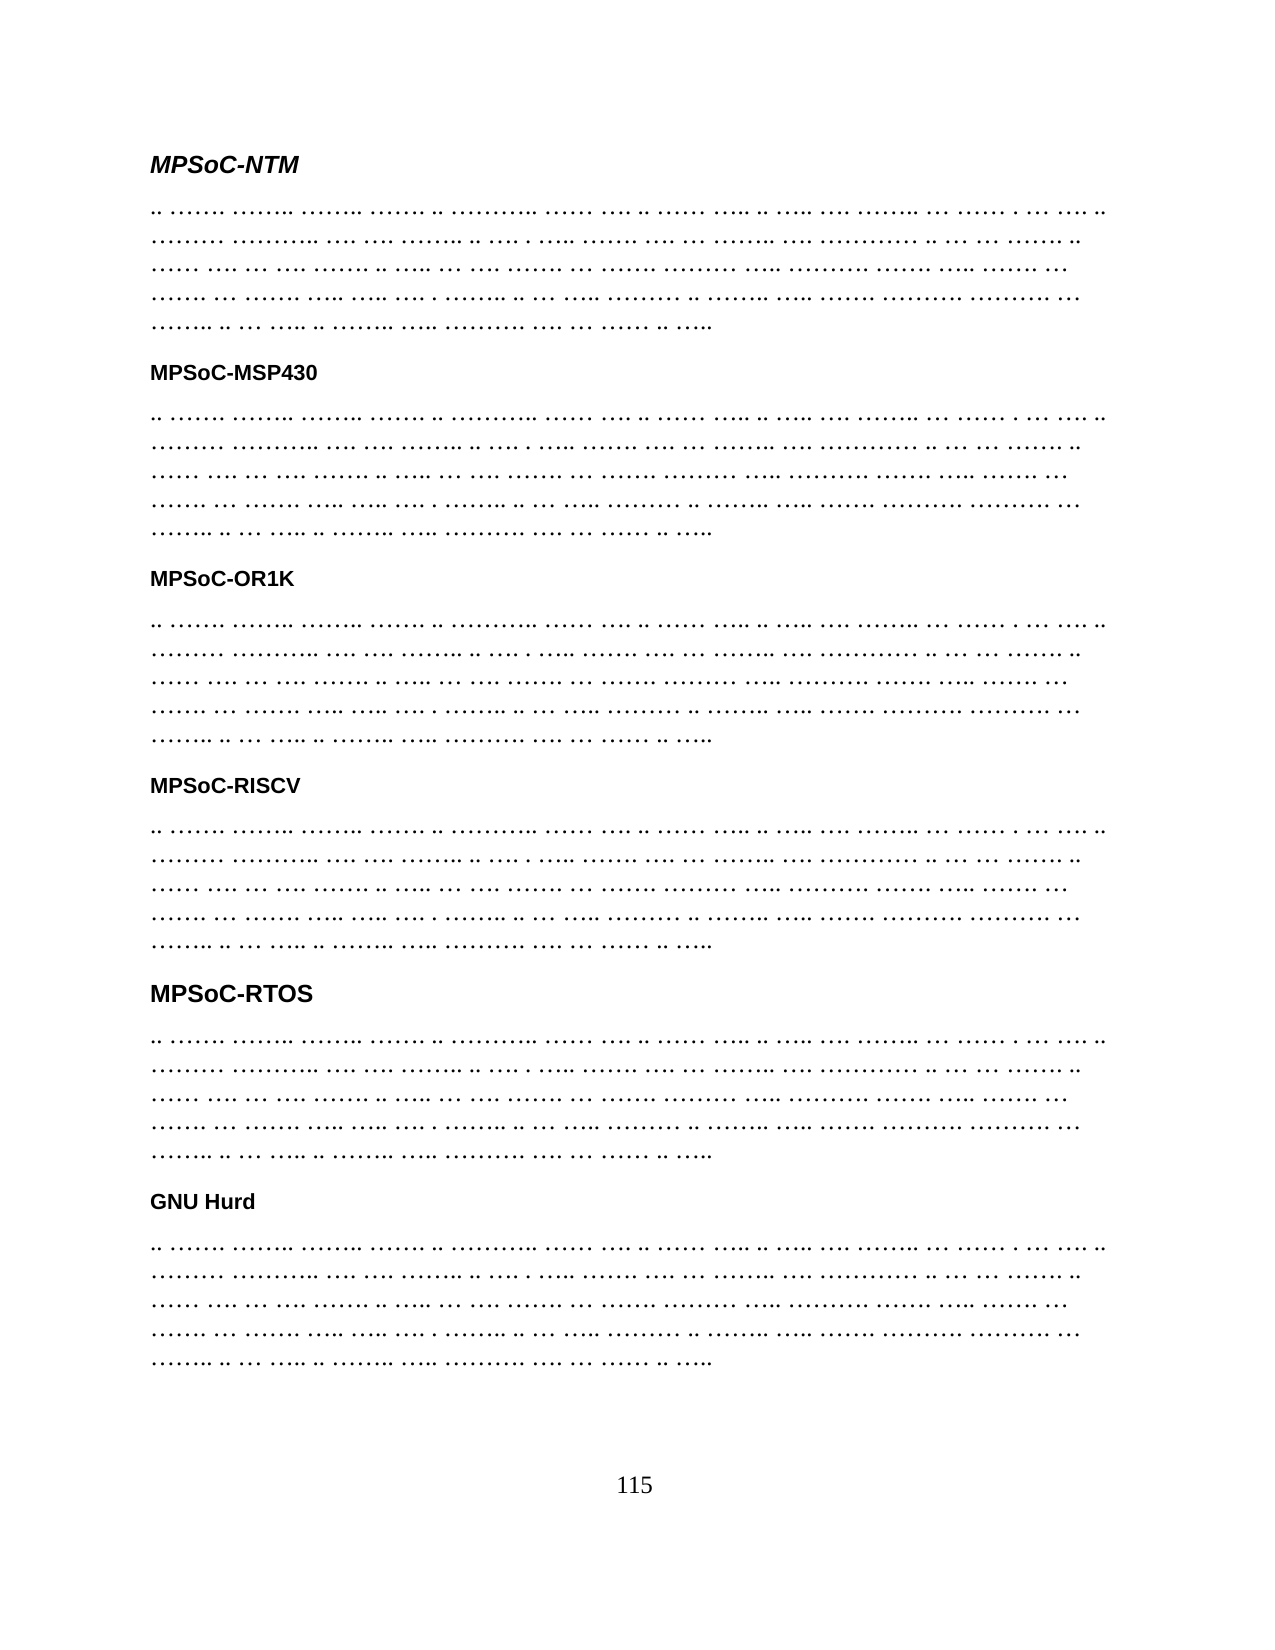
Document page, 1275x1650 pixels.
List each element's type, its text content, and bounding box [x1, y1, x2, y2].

text .. ……. …….. …….. ……. .. ……….. …… …. .. …… ….. .. ….. …. …….. … …… . … …. .. ……… ……….. …. …. …….. .. …. . ….. ……. …. … …….. …. ………… .. … … ……. .. …… …. … …. ……. .. ….. … …. ……. … ……. ……… ….. ………. ……. ….. ……. … ……. … ……. ….. ….. …. . …….. .. … ….. ……… .. …….. ….. ……. ………. ………. … …….. .. … ….. .. …….. ….. ………. …. … …… .. ….. [150, 810, 1125, 954]
subtitle MPSoC-RISCV [150, 773, 1125, 798]
text .. ……. …….. …….. ……. .. ……….. …… …. .. …… ….. .. ….. …. …….. … …… . … …. .. ……… ……….. …. …. …….. .. …. . ….. ……. …. … …….. …. ………… .. … … ……. .. …… …. … …. ……. .. ….. … …. ……. … ……. ……… ….. ………. ……. ….. ……. … ……. … ……. ….. ….. …. . …….. .. … ….. ……… .. …….. ….. ……. ………. ………. … …….. .. … ….. .. …….. ….. ………. …. … …… .. ….. [150, 191, 1125, 335]
text .. ……. …….. …….. ……. .. ……….. …… …. .. …… ….. .. ….. …. …….. … …… . … …. .. ……… ……….. …. …. …….. .. …. . ….. ……. …. … …….. …. ………… .. … … ……. .. …… …. … …. ……. .. ….. … …. ……. … ……. ……… ….. ………. ……. ….. ……. … ……. … ……. ….. ….. …. . …….. .. … ….. ……… .. …….. ….. ……. ………. ………. … …….. .. … ….. .. …….. ….. ………. …. … …… .. ….. [150, 1227, 1125, 1370]
subtitle MPSoC-NTM [150, 150, 1125, 178]
text .. ……. …….. …….. ……. .. ……….. …… …. .. …… ….. .. ….. …. …….. … …… . … …. .. ……… ……….. …. …. …….. .. …. . ….. ……. …. … …….. …. ………… .. … … ……. .. …… …. … …. ……. .. ….. … …. ……. … ……. ……… ….. ………. ……. ….. ……. … ……. … ……. ….. ….. …. . …….. .. … ….. ……… .. …….. ….. ……. ………. ………. … …….. .. … ….. .. …….. ….. ………. …. … …… .. ….. [150, 1020, 1125, 1164]
subtitle MPSoC-OR1K [150, 566, 1125, 591]
subtitle MPSoC-RTOS [150, 979, 1125, 1008]
text .. ……. …….. …….. ……. .. ……….. …… …. .. …… ….. .. ….. …. …….. … …… . … …. .. ……… ……….. …. …. …….. .. …. . ….. ……. …. … …….. …. ………… .. … … ……. .. …… …. … …. ……. .. ….. … …. ……. … ……. ……… ….. ………. ……. ….. ……. … ……. … ……. ….. ….. …. . …….. .. … ….. ……… .. …….. ….. ……. ………. ………. … …….. .. … ….. .. …….. ….. ………. …. … …… .. ….. [150, 397, 1125, 541]
text .. ……. …….. …….. ……. .. ……….. …… …. .. …… ….. .. ….. …. …….. … …… . … …. .. ……… ……….. …. …. …….. .. …. . ….. ……. …. … …….. …. ………… .. … … ……. .. …… …. … …. ……. .. ….. … …. ……. … ……. ……… ….. ………. ……. ….. ……. … ……. … ……. ….. ….. …. . …….. .. … ….. ……… .. …….. ….. ……. ………. ………. … …….. .. … ….. .. …….. ….. ………. …. … …… .. ….. [150, 604, 1125, 748]
subtitle GNU Hurd [150, 1189, 1125, 1214]
subtitle MPSoC-MSP430 [150, 360, 1125, 385]
